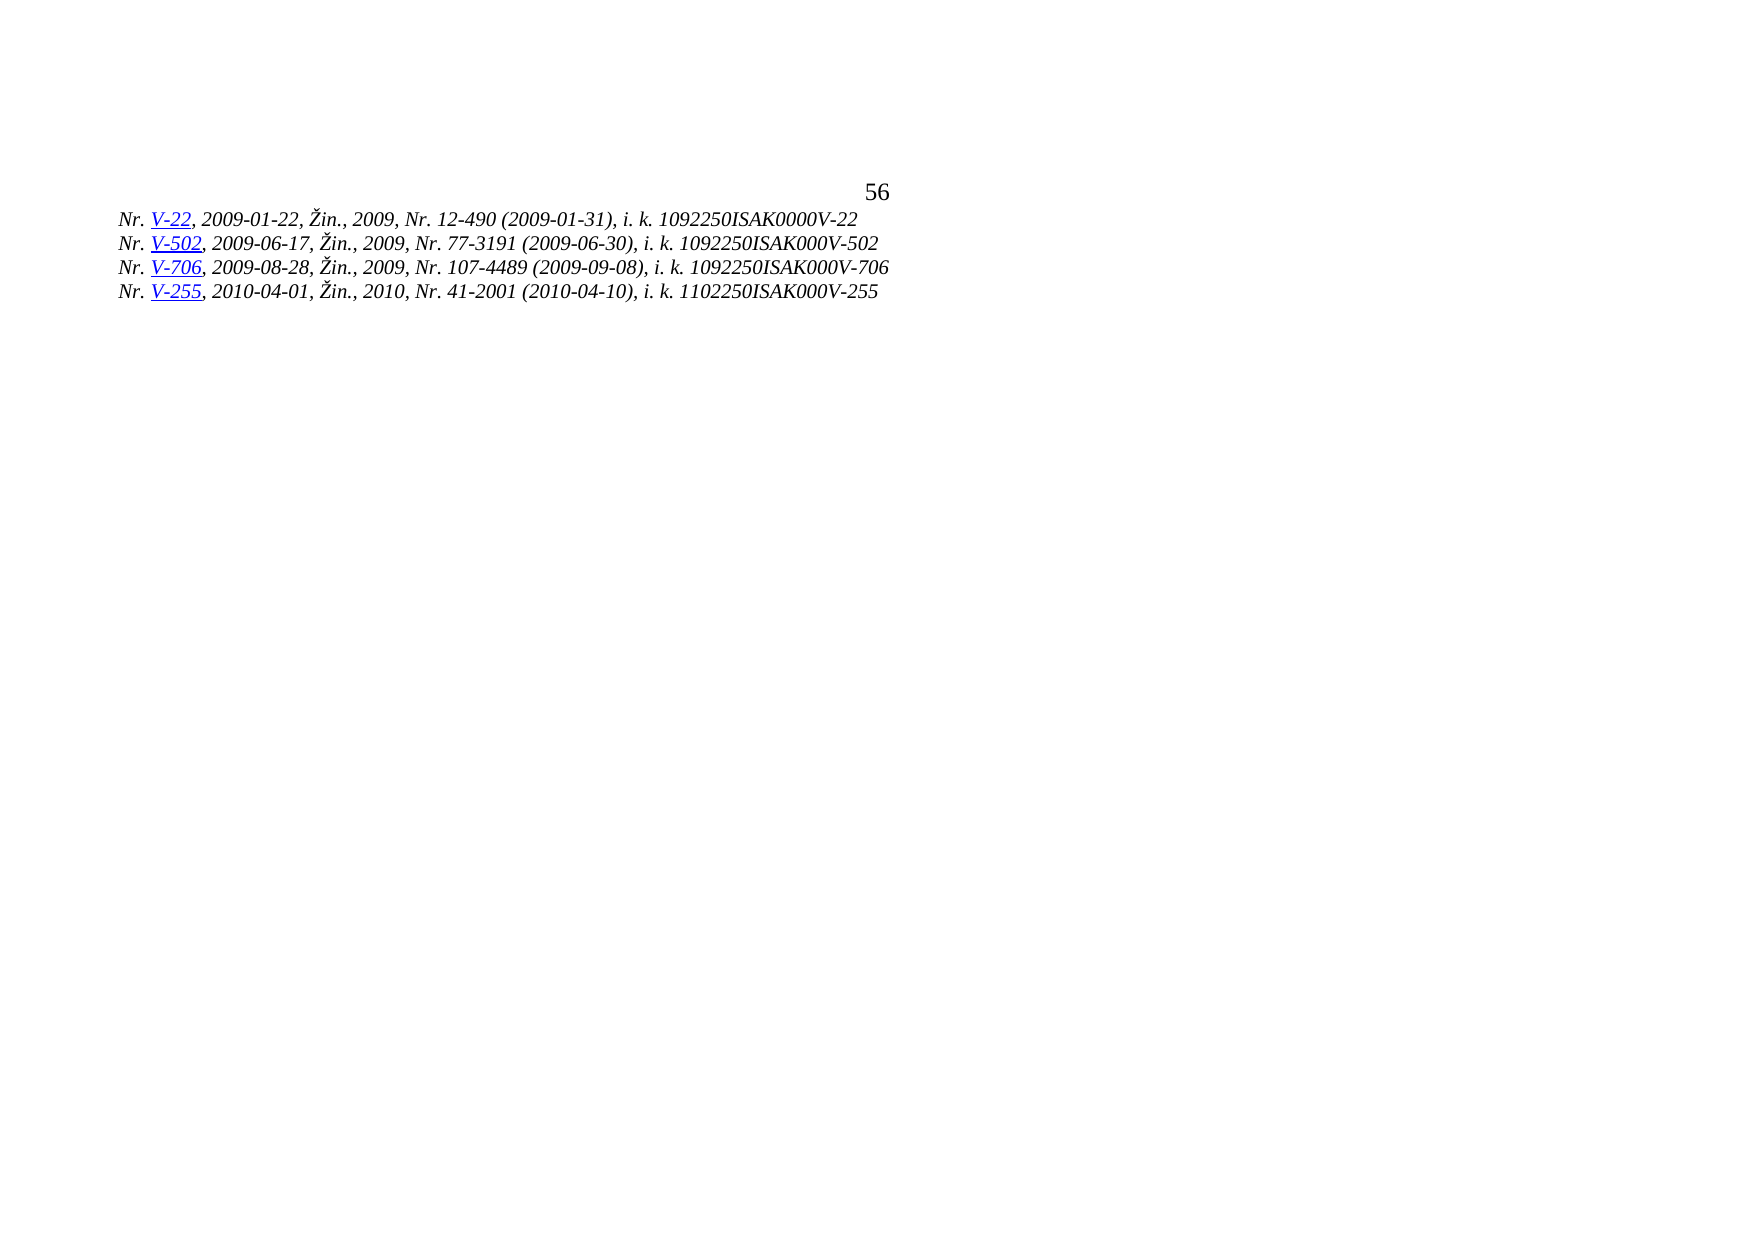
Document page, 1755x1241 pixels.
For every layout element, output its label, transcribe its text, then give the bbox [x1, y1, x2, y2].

text Nr. V-502, 2009-06-17, Žin., 2009, Nr. 77-3191 (2009-06-30), i. k. 1092250ISAK000V-502 [118, 231, 1636, 255]
text Nr. V-22, 2009-01-22, Žin., 2009, Nr. 12-490 (2009-01-31), i. k. 1092250ISAK0000V-22 [118, 207, 1636, 231]
text Nr. V-706, 2009-08-28, Žin., 2009, Nr. 107-4489 (2009-09-08), i. k. 1092250ISAK000V-706 [118, 255, 1636, 279]
text Nr. V-255, 2010-04-01, Žin., 2010, Nr. 41-2001 (2010-04-10), i. k. 1102250ISAK000V-255 [118, 279, 1636, 303]
